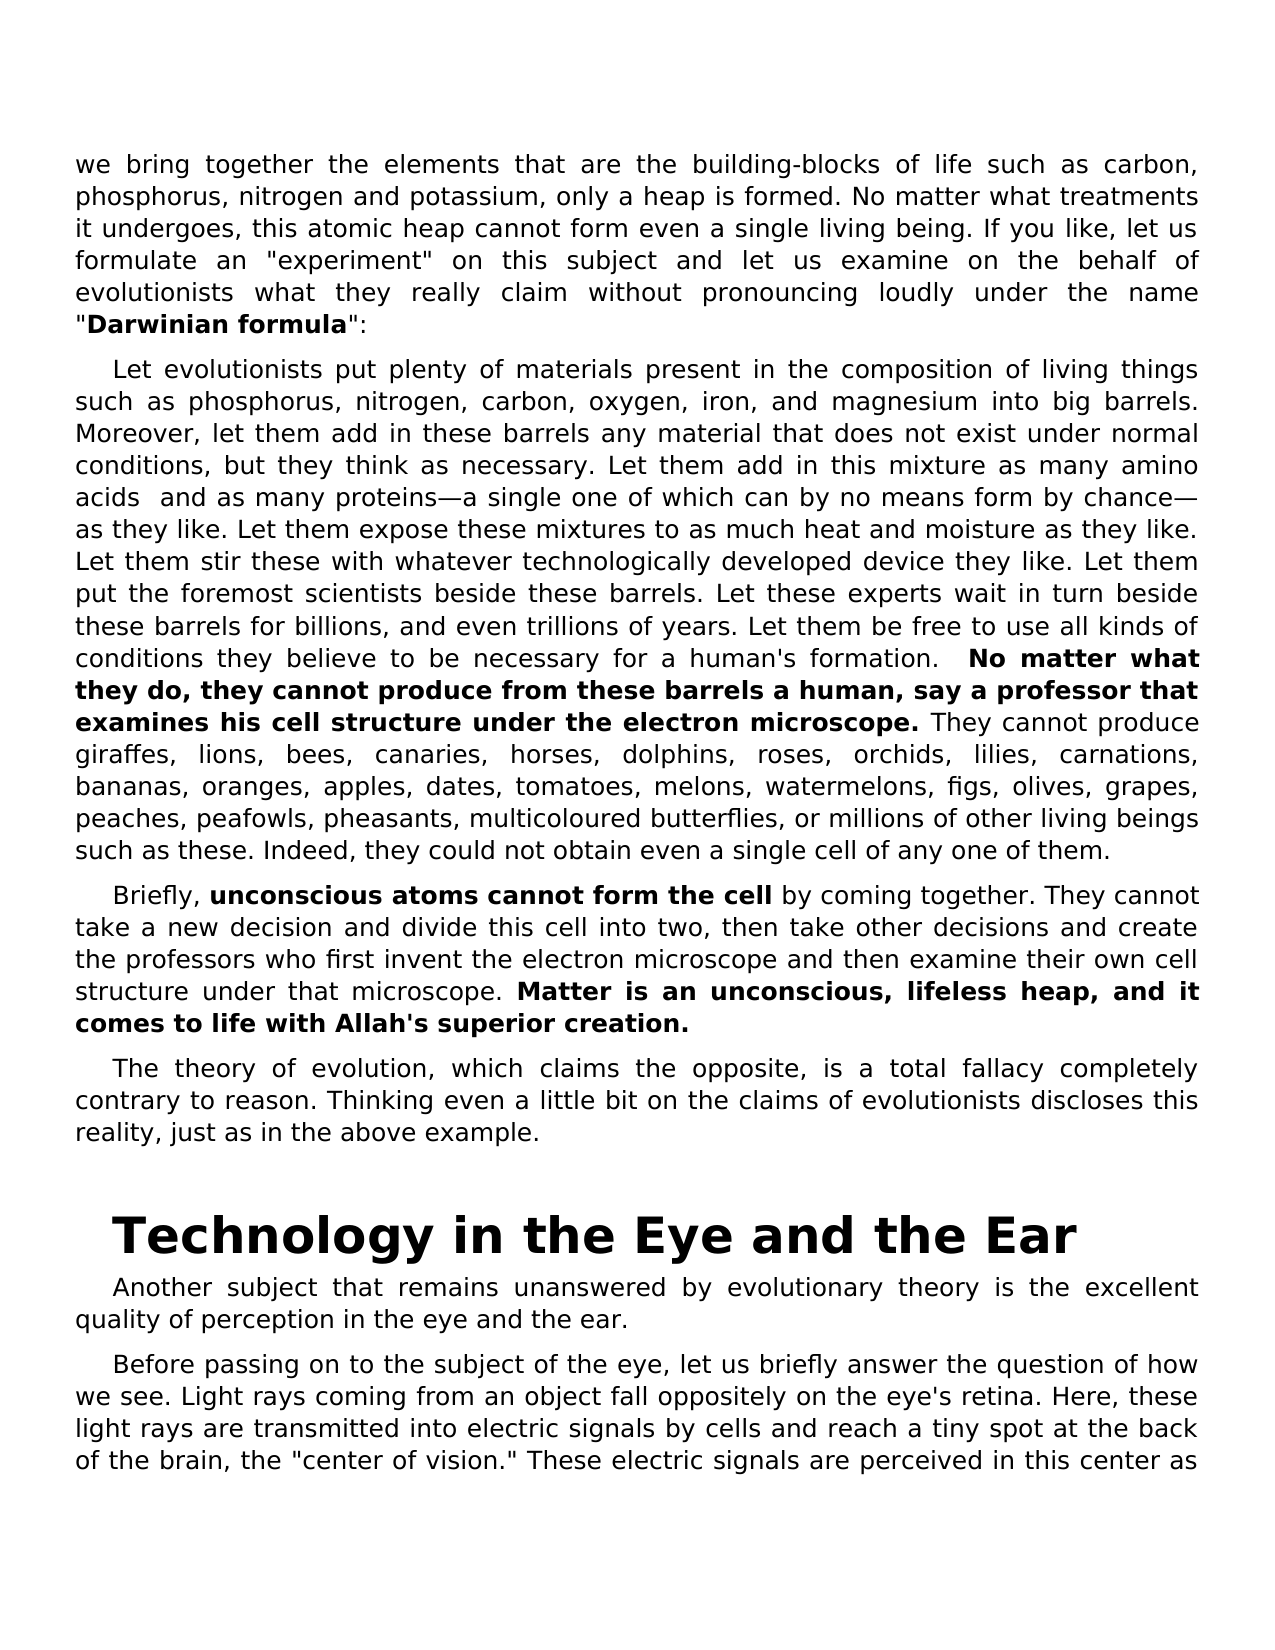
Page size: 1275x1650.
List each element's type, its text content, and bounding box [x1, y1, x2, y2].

text Another subject that remains unanswered by evolutionary theory is the excellent quality of perception in the eye and the ear. [75, 1274, 1200, 1335]
text we bring together the elements that are the building-blocks of life such as carbon, phosphorus, nitrogen and potassium, only a heap is formed. No matter what treatments it undergoes, this atomic heap cannot form even a single living being. If you like, let us formulate an "experiment" on this subject and let us examine on the behalf of evolutionists what they really claim without pronouncing loudly under the name "Darwinian formula": [75, 150, 1200, 339]
text Briefly, unconscious atoms cannot form the cell by coming together. They cannot take a new decision and divide this cell into two, then take other decisions and create the professors who first invent the electron microscope and then examine their own cell structure under that microscope. Matter is an unconscious, lifeless heap, and it comes to life with Allah's superior creation. [75, 881, 1200, 1038]
text The theory of evolution, which claims the opposite, is a total fallacy completely contrary to reason. Thinking even a little bit on the claims of evolutionists discloses this reality, just as in the above example. [75, 1054, 1200, 1147]
subtitle Technology in the Eye and the Ear [112, 1207, 1200, 1265]
text Before passing on to the subject of the eye, let us briefly answer the question of how we see. Light rays coming from an object fall oppositely on the eye's retina. Here, these light rays are transmitted into electric signals by cells and reach a tiny spot at the back of the brain, the "center of vision." These electric signals are perceived in this center as [75, 1350, 1200, 1476]
text Let evolutionists put plenty of materials present in the composition of living things such as phosphorus, nitrogen, carbon, oxygen, iron, and magnesium into big barrels. Moreover, let them add in these barrels any material that does not exist under normal conditions, but they think as necessary. Let them add in this mixture as many amino acids and as many proteins—a single one of which can by no means form by chance— as they like. Let them expose these mixtures to as much heat and moisture as they like. Let them stir these with whatever technologically developed device they like. Let them put the foremost scientists beside these barrels. Let these experts wait in turn beside these barrels for billions, and even trillions of years. Let them be free to use all kinds of conditions they believe to be necessary for a human's formation. No matter what they do, they cannot produce from these barrels a human, say a professor that examines his cell structure under the electron microscope. They cannot produce giraffes, lions, bees, canaries, horses, dolphins, roses, orchids, lilies, carnations, bananas, oranges, apples, dates, tomatoes, melons, watermelons, figs, olives, grapes, peaches, peafowls, pheasants, multicoloured butterflies, or millions of other living beings such as these. Indeed, they could not obtain even a single cell of any one of them. [75, 355, 1200, 865]
